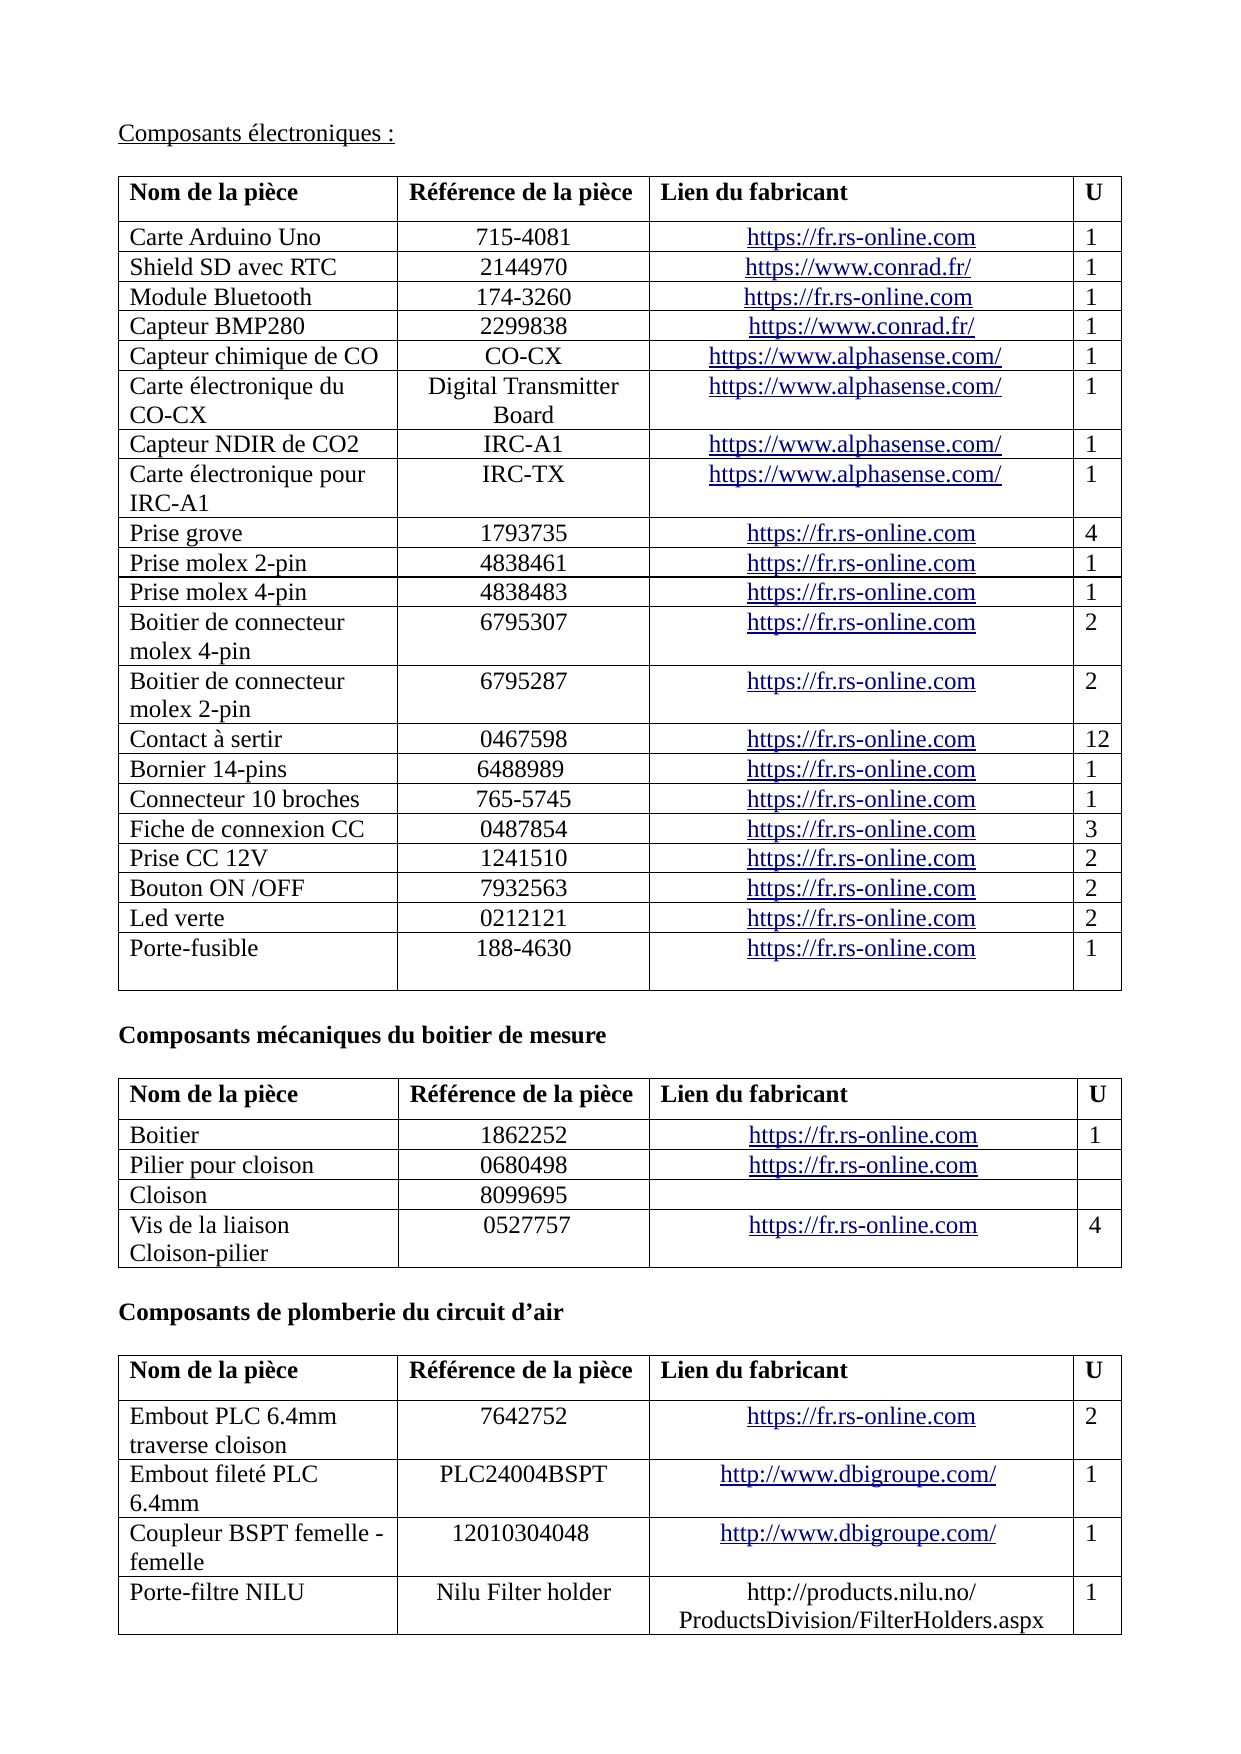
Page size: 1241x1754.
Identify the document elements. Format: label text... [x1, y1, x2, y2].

table_cell Boitier de connecteur molex 4-pin [119, 607, 397, 665]
table_cell https://fr.rs-online.com [650, 666, 1073, 723]
table_cell Fiche de connexion CC [119, 814, 397, 842]
table_cell 1 [1074, 311, 1121, 340]
table_header Référence de la pièce [399, 1079, 649, 1119]
table_cell 4 [1074, 518, 1121, 547]
table_cell 6795307 [398, 607, 649, 665]
table_cell Prise CC 12V [119, 844, 397, 872]
table_header Référence de la pièce [398, 1356, 649, 1400]
table_cell 4 [1078, 1210, 1121, 1267]
table_cell 1862252 [399, 1120, 649, 1149]
table_header Nom de la pièce [119, 1079, 398, 1119]
text Composants mécaniques du boitier de mesure [118, 1020, 1122, 1049]
table_cell https://www.conrad.fr/ [650, 252, 1073, 281]
table_cell 715-4081 [398, 222, 649, 251]
table_cell 174-3260 [398, 282, 649, 310]
table_cell PLC24004BSPT [398, 1460, 649, 1517]
table_cell Bouton ON /OFF [119, 873, 397, 902]
table_cell Vis de la liaison Cloison-pilier [119, 1210, 398, 1267]
table_cell Embout PLC 6.4mm traverse cloison [119, 1401, 397, 1458]
table_header Référence de la pièce [398, 177, 649, 221]
table_cell 4838461 [398, 548, 649, 576]
table_cell https://fr.rs-online.com [650, 1210, 1077, 1267]
table_cell https://fr.rs-online.com [650, 784, 1073, 813]
table_cell https://www.alphasense.com/ [650, 430, 1073, 458]
table_cell 1241510 [398, 844, 649, 872]
table_cell Digital Transmitter Board [398, 371, 649, 428]
table_cell 6795287 [398, 666, 649, 723]
table_cell http://www.dbigroupe.com/ [650, 1460, 1073, 1517]
table_cell 0680498 [399, 1150, 649, 1179]
table_cell IRC-A1 [398, 430, 649, 458]
table_cell 1 [1074, 578, 1121, 606]
table_cell 2 [1074, 607, 1121, 665]
table_cell 2 [1074, 666, 1121, 723]
table_cell 1 [1074, 1518, 1121, 1576]
table_cell https://fr.rs-online.com [650, 607, 1073, 665]
table_cell 1 [1074, 222, 1121, 251]
table_cell IRC-TX [398, 459, 649, 517]
table_cell https://www.alphasense.com/ [650, 459, 1073, 517]
table_cell Carte Arduino Uno [119, 222, 397, 251]
table_cell https://www.conrad.fr/ [650, 311, 1073, 340]
table_cell Coupleur BSPT femelle - femelle [119, 1518, 397, 1576]
table_cell 2 [1074, 903, 1121, 932]
table_header Lien du fabricant [650, 1079, 1077, 1119]
table_cell Contact à sertir [119, 724, 397, 753]
table_cell https://fr.rs-online.com [650, 724, 1073, 753]
table_cell 1 [1074, 252, 1121, 281]
table_cell Shield SD avec RTC [119, 252, 397, 281]
table_cell https://fr.rs-online.com [650, 903, 1073, 932]
table_cell 765-5745 [398, 784, 649, 813]
table_cell https://www.alphasense.com/ [650, 341, 1073, 370]
table_cell 0212121 [398, 903, 649, 932]
table_cell https://fr.rs-online.com [650, 578, 1073, 606]
table_cell Embout fileté PLC 6.4mm [119, 1460, 397, 1517]
table_cell 1 [1078, 1120, 1121, 1149]
table_cell https://www.alphasense.com/ [650, 371, 1073, 428]
table_cell 7642752 [398, 1401, 649, 1458]
table_cell [1078, 1150, 1121, 1179]
table_cell https://fr.rs-online.com [650, 1401, 1073, 1458]
table_cell Carte électronique pour IRC-A1 [119, 459, 397, 517]
table_cell Module Bluetooth [119, 282, 397, 310]
table_cell Prise molex 2-pin [119, 548, 397, 576]
table_cell Capteur NDIR de CO2 [119, 430, 397, 458]
table_cell 12 [1074, 724, 1121, 753]
table_cell https://fr.rs-online.com [650, 518, 1073, 547]
table_cell Prise grove [119, 518, 397, 547]
table_cell 1 [1074, 754, 1121, 783]
text Composants de plomberie du circuit d’air [118, 1297, 1122, 1326]
table_cell 1 [1074, 933, 1121, 990]
table_cell https://fr.rs-online.com [650, 548, 1073, 576]
table_cell 1793735 [398, 518, 649, 547]
table_cell Pilier pour cloison [119, 1150, 398, 1179]
table_cell https://fr.rs-online.com [650, 844, 1073, 872]
table_cell Led verte [119, 903, 397, 932]
table_cell 8099695 [399, 1180, 649, 1209]
table_cell https://fr.rs-online.com [650, 933, 1073, 990]
table_cell 2299838 [398, 311, 649, 340]
table_cell CO-CX [398, 341, 649, 370]
table_cell 2144970 [398, 252, 649, 281]
table_cell https://fr.rs-online.com [650, 814, 1073, 842]
table_cell https://fr.rs-online.com [650, 222, 1073, 251]
table_cell 6488989 [398, 754, 649, 783]
table_cell 0487854 [398, 814, 649, 842]
table_cell 1 [1074, 784, 1121, 813]
table_cell 7932563 [398, 873, 649, 902]
table_cell [650, 1180, 1077, 1209]
table_cell 1 [1074, 282, 1121, 310]
table_cell 2 [1074, 1401, 1121, 1458]
table_cell Capteur chimique de CO [119, 341, 397, 370]
table_cell 1 [1074, 1577, 1121, 1634]
table_header Lien du fabricant [650, 177, 1073, 221]
table_header U [1078, 1079, 1121, 1119]
table_cell https://fr.rs-online.com [650, 1120, 1077, 1149]
table_cell 1 [1074, 548, 1121, 576]
table_cell 3 [1074, 814, 1121, 842]
table_cell Boitier de connecteur molex 2-pin [119, 666, 397, 723]
table_header Lien du fabricant [650, 1356, 1073, 1400]
table_cell https://fr.rs-online.com [650, 754, 1073, 783]
table_cell https://fr.rs-online.com [650, 1150, 1077, 1179]
table_cell 4838483 [398, 578, 649, 606]
table_cell http://www.dbigroupe.com/ [650, 1518, 1073, 1576]
table_cell Boitier [119, 1120, 398, 1149]
table_cell 2 [1074, 844, 1121, 872]
table_cell Nilu Filter holder [398, 1577, 649, 1634]
table_cell Carte électronique du CO-CX [119, 371, 397, 428]
table_cell https://fr.rs-online.com [650, 873, 1073, 902]
table_cell https://fr.rs-online.com [650, 282, 1073, 310]
table_header U [1074, 1356, 1121, 1400]
table_cell Bornier 14-pins [119, 754, 397, 783]
table_cell 1 [1074, 430, 1121, 458]
table_cell Porte-fusible [119, 933, 397, 990]
table_cell 0467598 [398, 724, 649, 753]
text Composants électroniques : [118, 118, 1122, 147]
table_cell 0527757 [399, 1210, 649, 1267]
table_cell Capteur BMP280 [119, 311, 397, 340]
table_cell Porte-filtre NILU [119, 1577, 397, 1634]
table_header Nom de la pièce [119, 1356, 397, 1400]
table_cell 1 [1074, 341, 1121, 370]
table_cell 12010304048 [398, 1518, 649, 1576]
table_cell 188-4630 [398, 933, 649, 990]
table_cell 2 [1074, 873, 1121, 902]
table_cell 1 [1074, 459, 1121, 517]
table_header Nom de la pièce [119, 177, 397, 221]
table_header U [1074, 177, 1121, 221]
table_cell Cloison [119, 1180, 398, 1209]
table_cell Prise molex 4-pin [119, 578, 397, 606]
table_cell 1 [1074, 1460, 1121, 1517]
table_cell Connecteur 10 broches [119, 784, 397, 813]
table_cell [1078, 1180, 1121, 1209]
table_cell 1 [1074, 371, 1121, 428]
table_cell http://products.nilu.no/ProductsDivision/FilterHolders.aspx [650, 1577, 1073, 1634]
